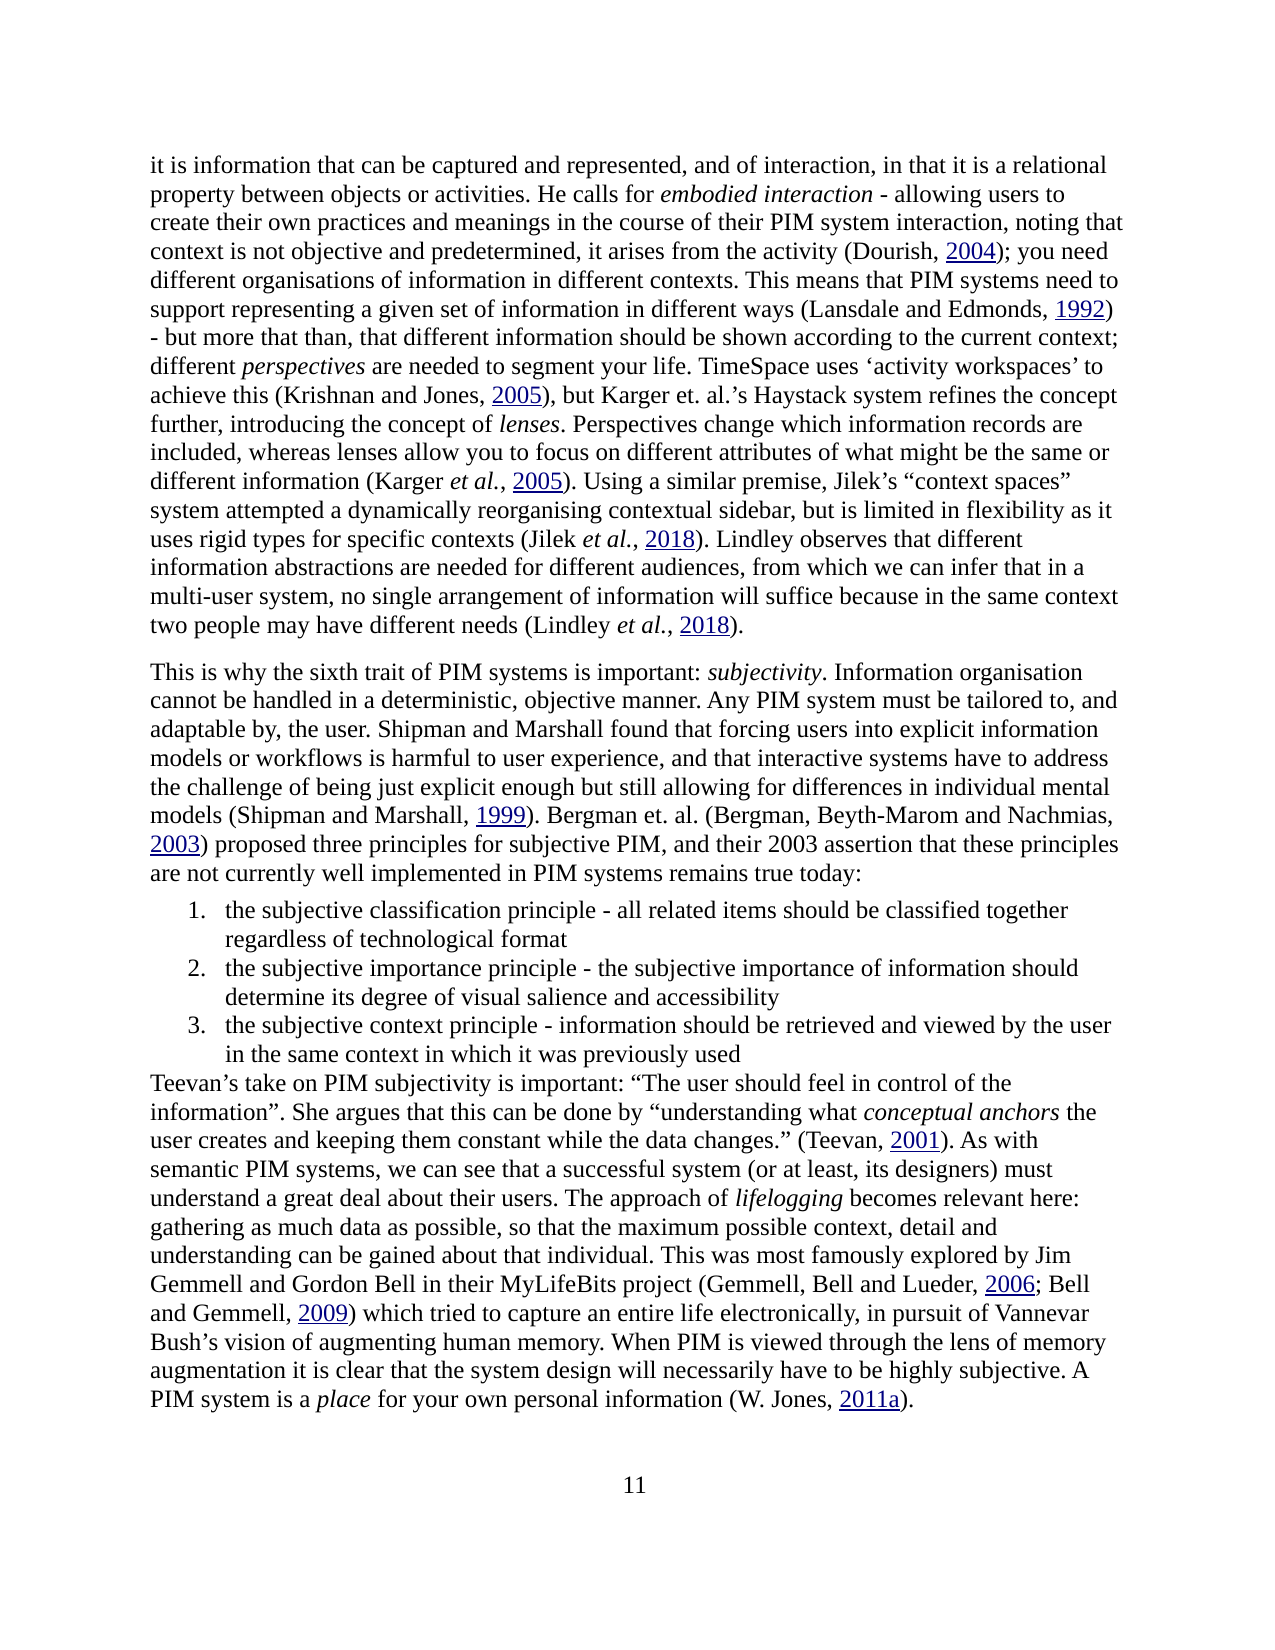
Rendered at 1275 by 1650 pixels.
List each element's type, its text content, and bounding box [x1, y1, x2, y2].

text it is information that can be captured and represented, and of interaction, in that it is a relational property between objects or activities. He calls for embodied interaction - allowing users to create their own practices and meanings in the course of their PIM system interaction, noting that context is not objective and predetermined, it arises from the activity (Dourish, 2004); you need different organisations of information in different contexts. This means that PIM systems need to support representing a given set of information in different ways (Lansdale and Edmonds, 1992) - but more that than, that different information should be shown according to the current context; different perspectives are needed to segment your life. TimeSpace uses ‘activity workspaces’ to achieve this (Krishnan and Jones, 2005), but Karger et. al.’s Haystack system refines the concept further, introducing the concept of lenses. Perspectives change which information records are included, whereas lenses allow you to focus on different attributes of what might be the same or different information (Karger et al., 2005). Using a similar premise, Jilek’s “context spaces” system attempted a dynamically reorganising contextual sidebar, but is limited in flexibility as it uses rigid types for specific contexts (Jilek et al., 2018). Lindley observes that different information abstractions are needed for different audiences, from which we can infer that in a multi-user system, no single arrangement of information will suffice because in the same context two people may have different needs (Lindley et al., 2018). [150, 150, 1125, 639]
list the subjective importance principle - the subjective importance of information should determine its degree of visual salience and accessibility [187, 953, 1125, 1011]
text Teevan’s take on PIM subjectivity is important: “The user should feel in control of the information”. She argues that this can be done by “understanding what conceptual anchors the user creates and keeping them constant while the data changes.” (Teevan, 2001). As with semantic PIM systems, we can see that a successful system (or at least, its designers) must understand a great deal about their users. The approach of lifelogging becomes relevant here: gathering as much data as possible, so that the maximum possible context, detail and understanding can be gained about that individual. This was most famously explored by Jim Gemmell and Gordon Bell in their MyLifeBits project (Gemmell, Bell and Lueder, 2006; Bell and Gemmell, 2009) which tried to capture an entire life electronically, in pursuit of Vannevar Bush’s vision of augmenting human memory. When PIM is viewed through the lens of memory augmentation it is clear that the system design will necessarily have to be highly subjective. A PIM system is a place for your own personal information (W. Jones, 2011a). [150, 1068, 1125, 1413]
list the subjective classification principle - all related items should be classified together regardless of technological format [187, 896, 1125, 953]
text This is why the sixth trait of PIM systems is important: subjectivity. Information organisation cannot be handled in a deterministic, objective manner. Any PIM system must be tailored to, and adaptable by, the user. Shipman and Marshall found that forcing users into explicit information models or workflows is harmful to user experience, and that interactive systems have to address the challenge of being just explicit enough but still allowing for differences in individual mental models (Shipman and Marshall, 1999). Bergman et. al. (Bergman, Beyth-Marom and Nachmias, 2003) proposed three principles for subjective PIM, and their 2003 assertion that these principles are not currently well implemented in PIM systems remains true today: [150, 657, 1125, 887]
list the subjective context principle - information should be retrieved and viewed by the user in the same context in which it was previously used [187, 1011, 1125, 1068]
